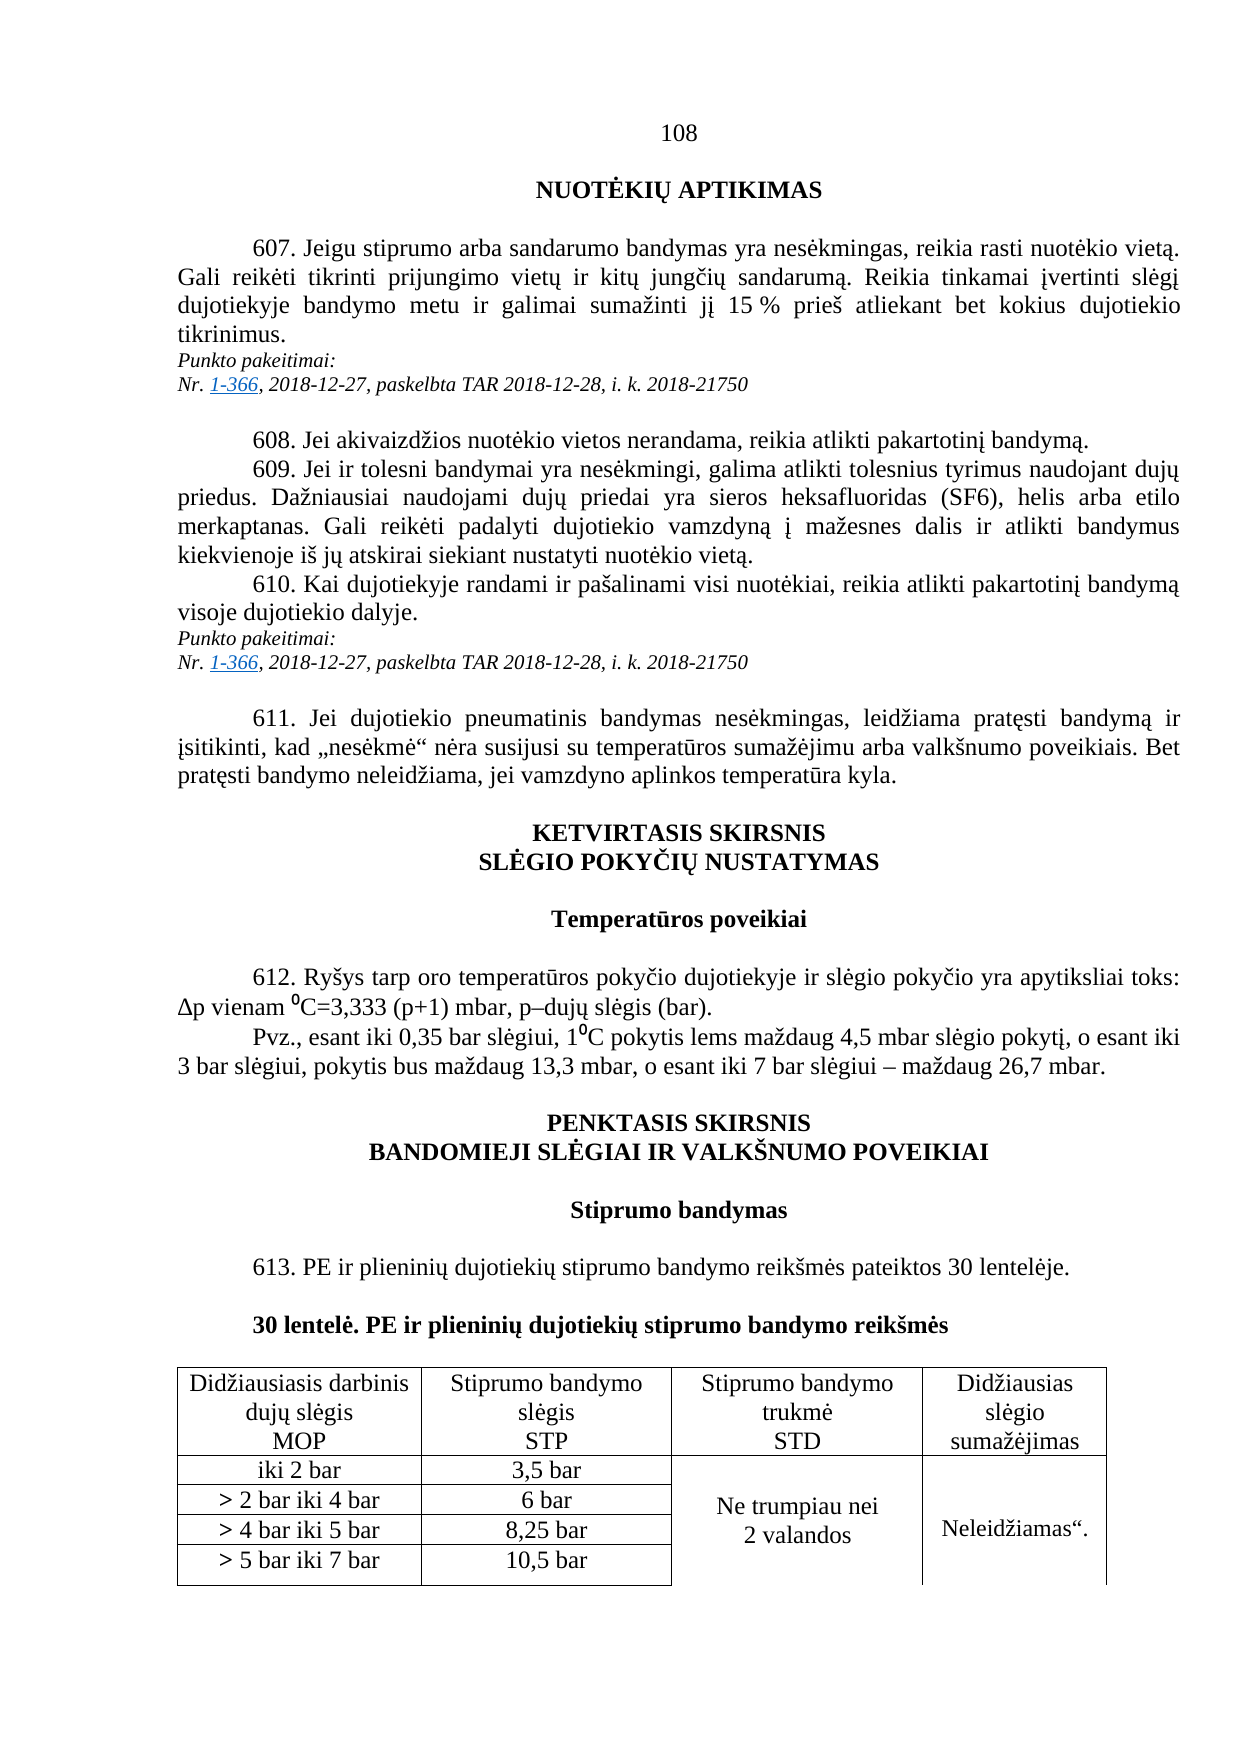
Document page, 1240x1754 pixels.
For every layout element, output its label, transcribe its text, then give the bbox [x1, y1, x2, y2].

text 613. PE ir plieninių dujotiekių stiprumo bandymo reikšmės pateiktos 30 lentelėje. [177, 1252, 1181, 1281]
table_cell > 5 bar iki 7 bar [178, 1545, 421, 1584]
table_cell > 4 bar iki 5 bar [178, 1515, 421, 1544]
table_cell > 2 bar iki 4 bar [178, 1485, 421, 1514]
text SLĖGIO POKYČIŲ NUSTATYMAS [177, 847, 1181, 876]
text Stiprumo bandymas [177, 1195, 1181, 1223]
text 607. Jeigu stiprumo arba sandarumo bandymas yra nesėkmingas, reikia rasti nuotėkio vietą. Gali reikėti tikrinti prijungimo vietų ir kitų jungčių sandarumą. Reikia tinkamai įvertinti slėgį dujotiekyje bandymo metu ir galimai sumažinti jį 15 % prieš atliekant bet kokius dujotiekio tikrinimus. [177, 233, 1181, 348]
text Nr. 1-366, 2018-12-27, paskelbta TAR 2018-12-28, i. k. 2018-21750 [177, 650, 1181, 674]
text BANDOMIEJI SLĖGIAI IR VALKŠNUMO POVEIKIAI [177, 1137, 1181, 1166]
text Nr. 1-366, 2018-12-27, paskelbta TAR 2018-12-28, i. k. 2018-21750 [177, 372, 1181, 396]
text 612. Ryšys tarp oro temperatūros pokyčio dujotiekyje ir slėgio pokyčio yra apytiksliai toks: ∆p vienam ⁰C=3,333 (p+1) mbar, p–dujų slėgis (bar). [177, 962, 1181, 1021]
text 610. Kai dujotiekyje randami ir pašalinami visi nuotėkiai, reikia atlikti pakartotinį bandymą visoje dujotiekio dalyje. [177, 569, 1181, 626]
text 611. Jei dujotiekio pneumatinis bandymas nesėkmingas, leidžiama pratęsti bandymą ir įsitikinti, kad „nesėkmė“ nėra susijusi su temperatūros sumažėjimu arba valkšnumo poveikiais. Bet pratęsti bandymo neleidžiama, jei vamzdyno aplinkos temperatūra kyla. [177, 703, 1181, 789]
table_cell 10,5 bar [422, 1545, 671, 1584]
table_header Didžiausiasis darbinis dujų slėgis MOP [178, 1368, 421, 1454]
table_cell Ne trumpiau nei 2 valandos [672, 1456, 922, 1584]
text 608. Jei akivaizdžios nuotėkio vietos nerandama, reikia atlikti pakartotinį bandymą. [177, 425, 1181, 454]
table_header Didžiausias slėgio sumažėjimas [923, 1368, 1106, 1454]
table_cell Neleidžiamas“. [923, 1456, 1106, 1584]
text Punkto pakeitimai: [177, 348, 1181, 372]
text Punkto pakeitimai: [177, 626, 1181, 650]
table_header Stiprumo bandymo trukmė STD [672, 1368, 922, 1454]
text KETVIRTASIS SKIRSNIS [177, 818, 1181, 847]
text 30 lentelė. PE ir plieninių dujotiekių stiprumo bandymo reikšmės [177, 1310, 1181, 1338]
text PENKTASIS SKIRSNIS [177, 1108, 1181, 1137]
text 609. Jei ir tolesni bandymai yra nesėkmingi, galima atlikti tolesnius tyrimus naudojant dujų priedus. Dažniausiai naudojami dujų priedai yra sieros heksafluoridas (SF6), helis arba etilo merkaptanas. Gali reikėti padalyti dujotiekio vamzdyną į mažesnes dalis ir atlikti bandymus kiekvienoje iš jų atskirai siekiant nustatyti nuotėkio vietą. [177, 454, 1181, 569]
text NUOTĖKIŲ APTIKIMAS [177, 176, 1181, 204]
table_cell 8,25 bar [422, 1515, 671, 1544]
text Temperatūros poveikiai [177, 904, 1181, 933]
table_header Stiprumo bandymo slėgis STP [422, 1368, 671, 1454]
table_cell iki 2 bar [178, 1456, 421, 1484]
table_cell 3,5 bar [422, 1456, 671, 1484]
text Pvz., esant iki 0,35 bar slėgiui, 1⁰C pokytis lems maždaug 4,5 mbar slėgio pokytį, o esant iki 3 bar slėgiui, pokytis bus maždaug 13,3 mbar, o esant iki 7 bar slėgiui – maždaug 26,7 mbar. [177, 1021, 1181, 1080]
table_cell 6 bar [422, 1485, 671, 1514]
